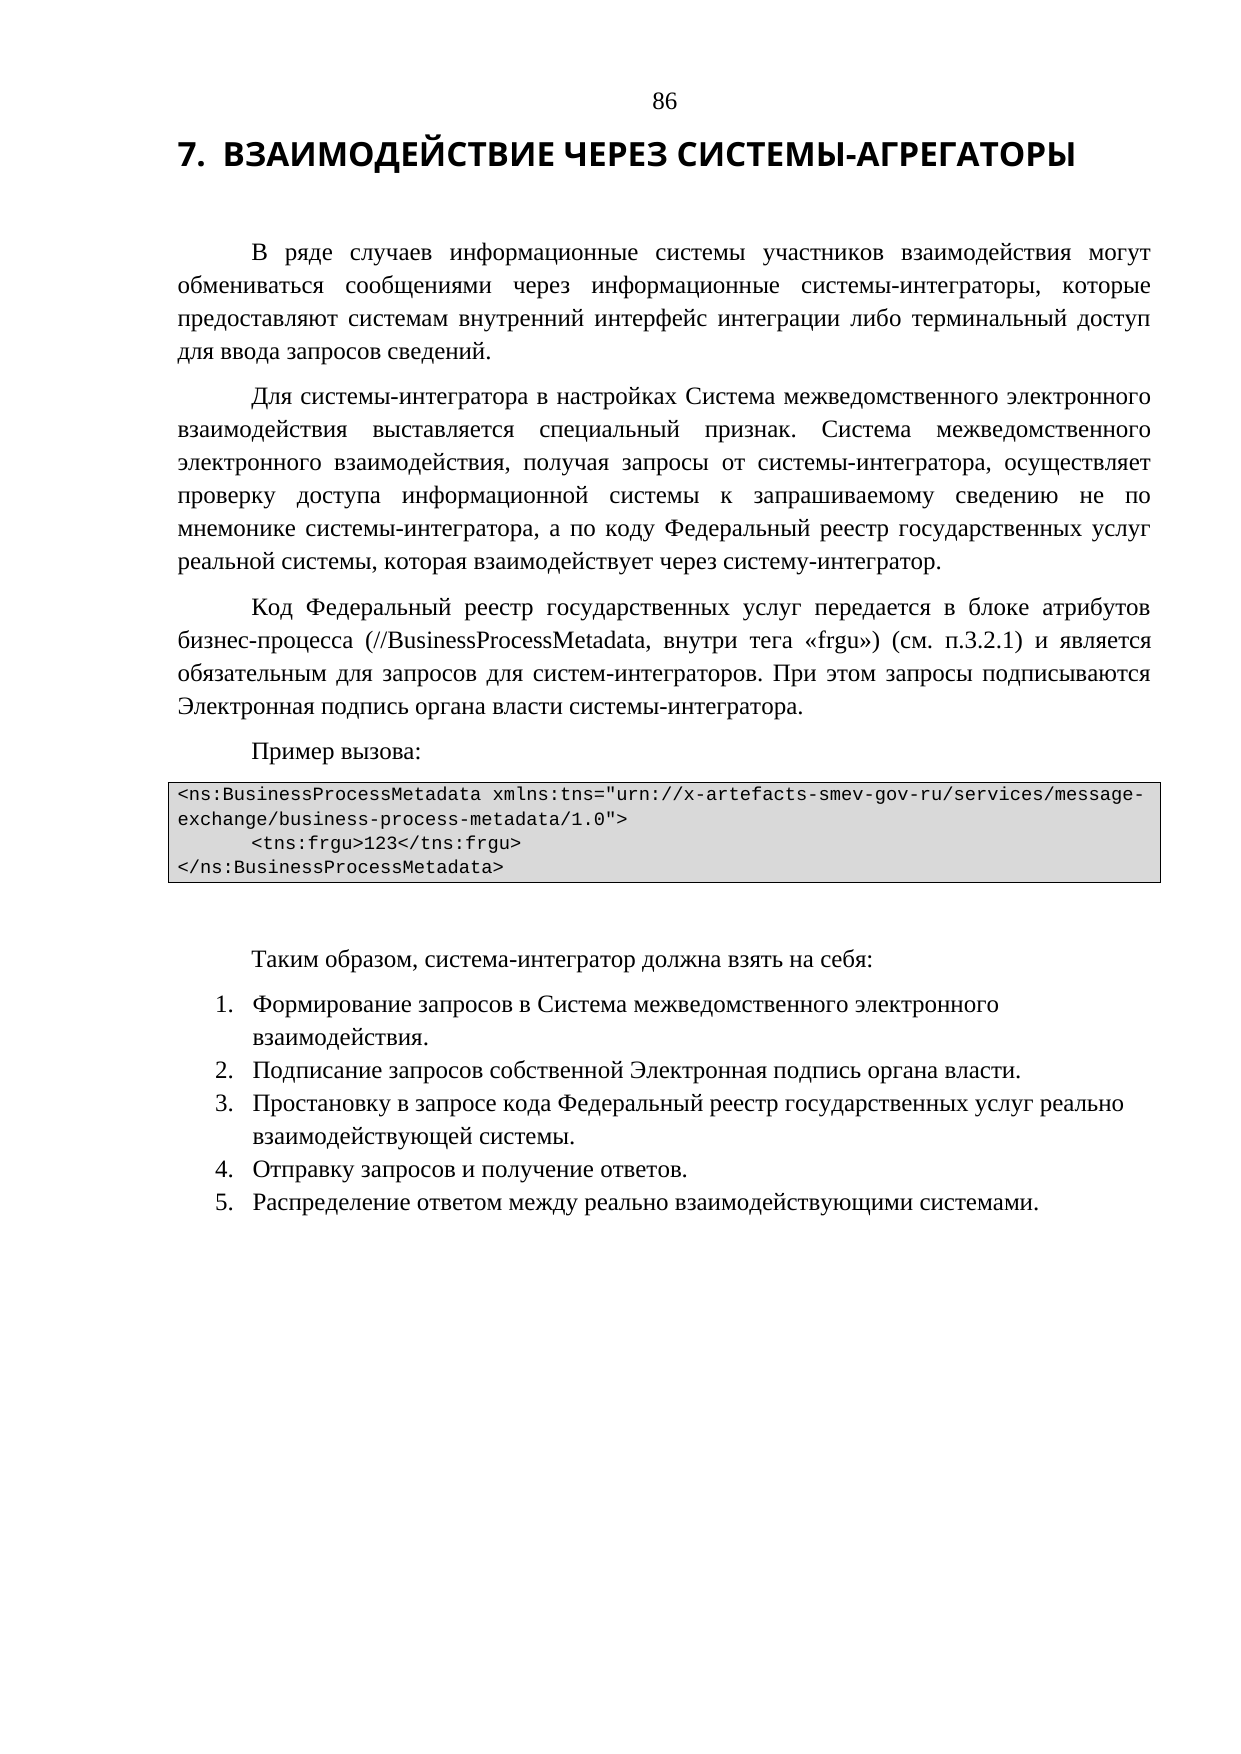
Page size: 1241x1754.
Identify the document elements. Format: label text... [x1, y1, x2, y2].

text <tns:frgu>123</tns:frgu> [169, 831, 1160, 855]
list Формирование запросов в Система межведомственного электронного взаимодействия. [215, 989, 1152, 1051]
list Отправку запросов и получение ответов. [215, 1154, 1152, 1183]
text </ns:BusinessProcessMetadata> [169, 855, 1160, 882]
text Пример вызова: [177, 736, 1152, 765]
list Простановку в запросе кода Федеральный реестр государственных услуг реально взаимодействующей системы. [215, 1088, 1152, 1150]
text <ns:BusinessProcessMetadata xmlns:tns="urn://x-artefacts-smev-gov-ru/services/message-exchange/business-process-metadata/1.0"> [169, 783, 1160, 831]
text Код Федеральный реестр государственных услуг передается в блоке атрибутов бизнес-процесса (//BusinessProcessMetadata, внутри тега «frgu») (см. п.3.2.1) и является обязательным для запросов для систем-интеграторов. При этом запросы подписываются Электронная подпись органа власти системы-интегратора. [177, 592, 1152, 720]
subtitle Взаимодействие через системы-агрегаторы [177, 131, 1152, 176]
list Распределение ответом между реально взаимодействующими системами. [215, 1187, 1152, 1216]
text Таким образом, система-интегратор должна взять на себя: [177, 944, 1152, 972]
list Подписание запросов собственной Электронная подпись органа власти. [215, 1055, 1152, 1084]
text В ряде случаев информационные системы участников взаимодействия могут обмениваться сообщениями через информационные системы-интеграторы, которые предоставляют системам внутренний интерфейс интеграции либо терминальный доступ для ввода запросов сведений. [177, 237, 1152, 364]
text Для системы-интегратора в настройках Система межведомственного электронного взаимодействия выставляется специальный признак. Система межведомственного электронного взаимодействия, получая запросы от системы-интегратора, осуществляет проверку доступа информационной системы к запрашиваемому сведению не по мнемонике системы-интегратора, а по коду Федеральный реестр государственных услуг реальной системы, которая взаимодействует через систему-интегратор. [177, 381, 1152, 575]
